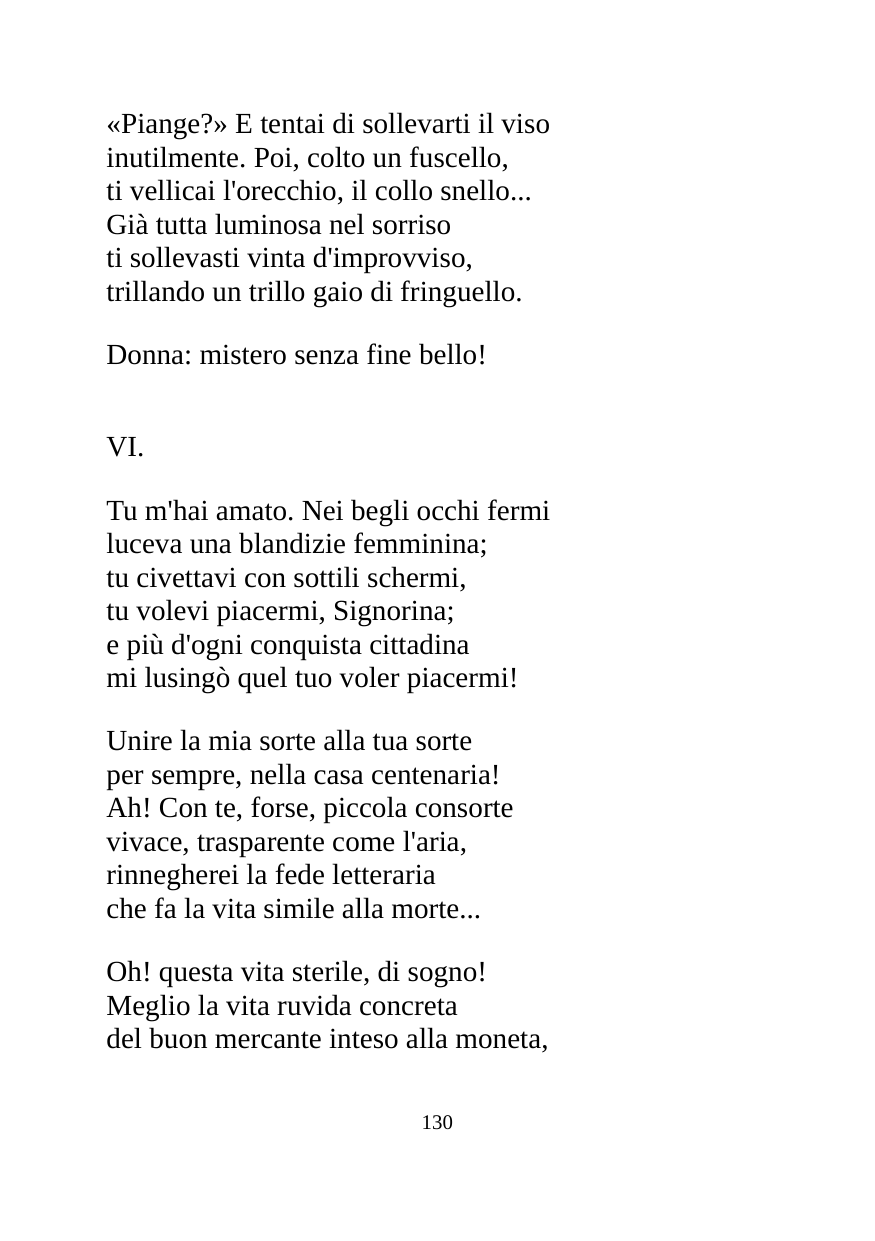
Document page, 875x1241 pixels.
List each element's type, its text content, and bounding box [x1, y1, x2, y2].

text mi lusingò quel tuo voler piacermi! [106, 660, 768, 694]
text Meglio la vita ruvida concreta [106, 988, 768, 1021]
text per sempre, nella casa centenaria! [106, 757, 768, 790]
text che fa la vita simile alla morte... [106, 891, 768, 924]
text inutilmente. Poi, colto un fuscello, [106, 140, 768, 173]
text tu civettavi con sottili schermi, [106, 560, 768, 593]
text Oh! questa vita sterile, di sogno! [106, 954, 768, 988]
text e più d'ogni conquista cittadina [106, 627, 768, 660]
subtitle VI. [106, 429, 768, 463]
text del buon mercante inteso alla moneta, [106, 1021, 768, 1055]
text rinnegherei la fede letteraria [106, 857, 768, 891]
text Ah! Con te, forse, piccola consorte [106, 790, 768, 824]
text «Piange?» E tentai di sollevarti il viso [106, 106, 768, 140]
text Unire la mia sorte alla tua sorte [106, 723, 768, 757]
text trillando un trillo gaio di fringuello. [106, 274, 768, 307]
text Già tutta luminosa nel sorriso [106, 207, 768, 240]
text Tu m'hai amato. Nei begli occhi fermi [106, 493, 768, 526]
text vivace, trasparente come l'aria, [106, 824, 768, 857]
text luceva una blandizie femminina; [106, 526, 768, 560]
text ti vellicai l'orecchio, il collo snello... [106, 173, 768, 207]
text ti sollevasti vinta d'improvviso, [106, 240, 768, 274]
text tu volevi piacermi, Signorina; [106, 593, 768, 627]
text Donna: mistero senza fine bello! [106, 337, 768, 371]
